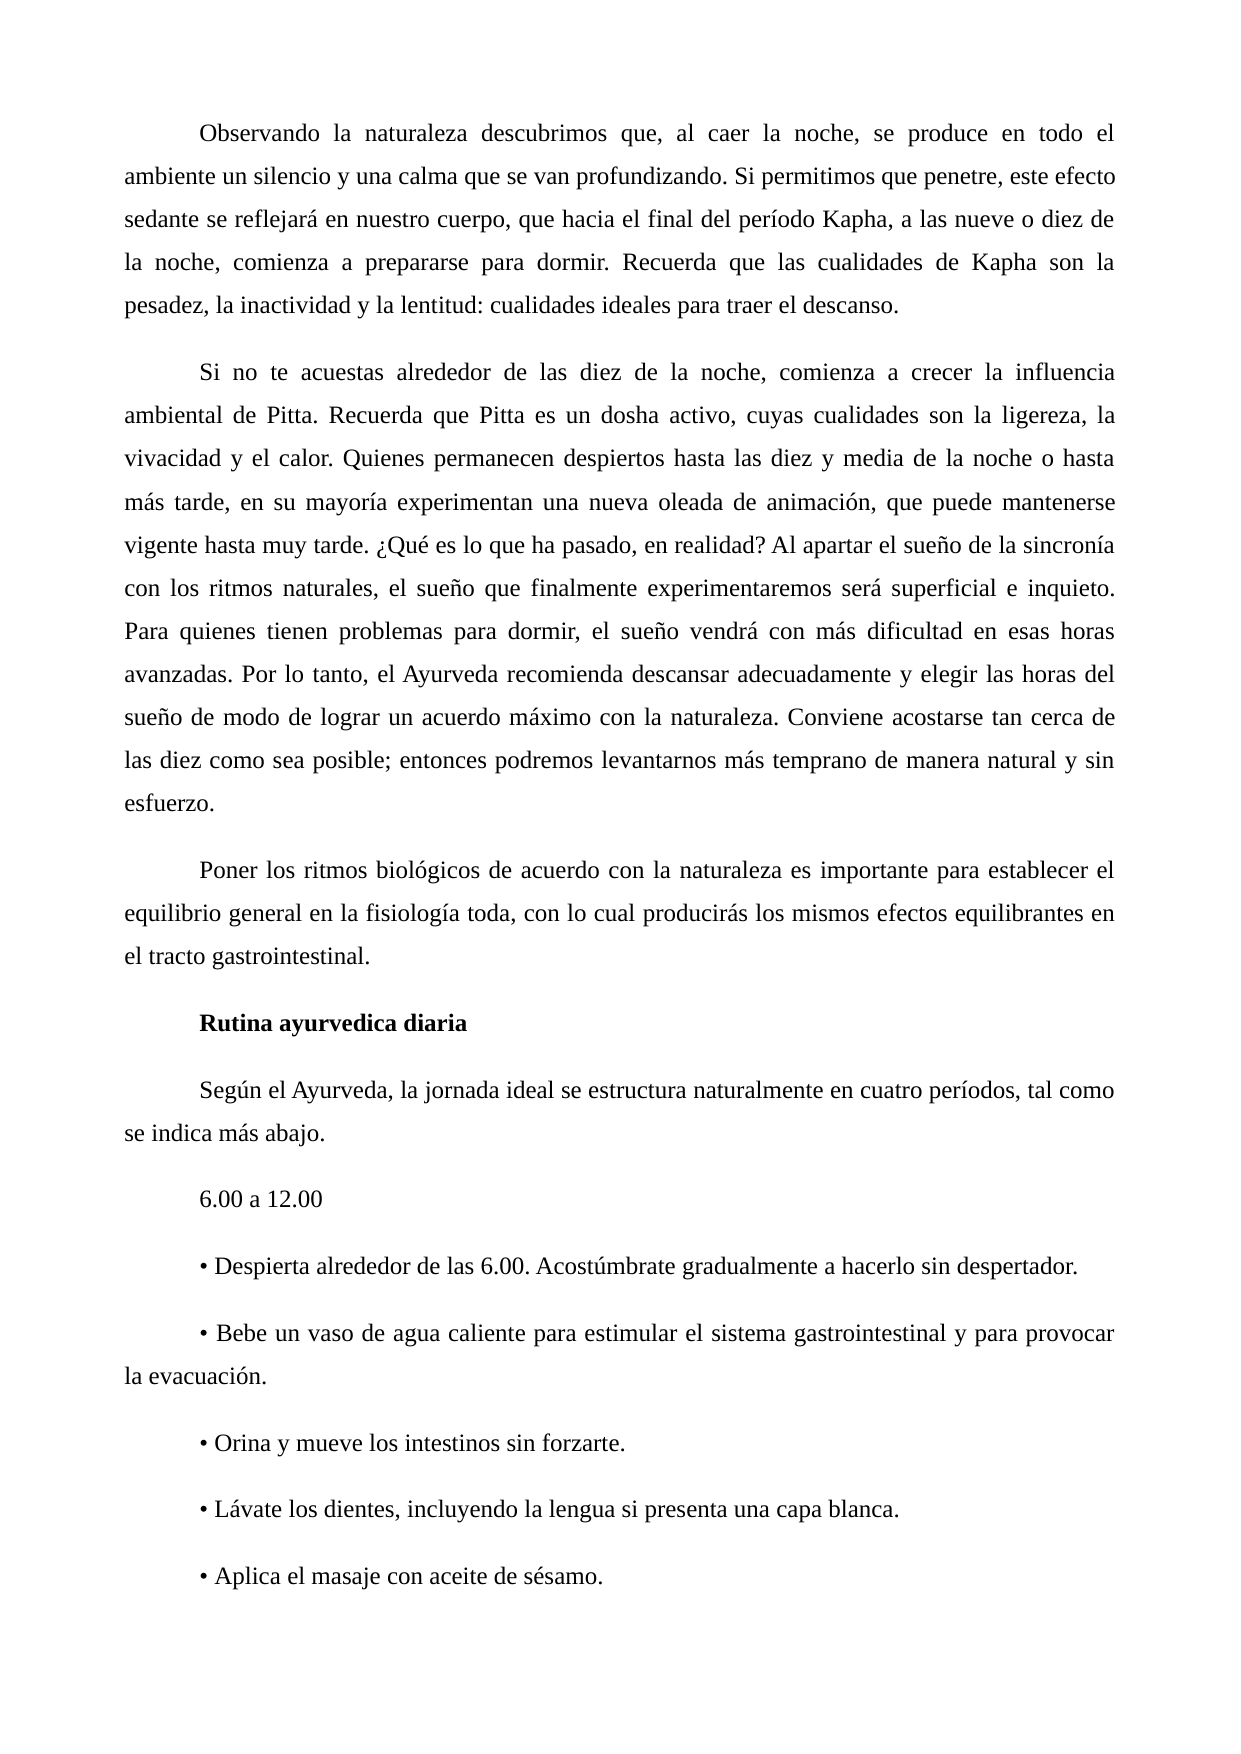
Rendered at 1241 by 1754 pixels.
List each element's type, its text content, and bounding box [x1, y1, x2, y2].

text • Orina y mueve los intestinos sin forzarte. [124, 1428, 1116, 1456]
text • Aplica el masaje con aceite de sésamo. [124, 1561, 1116, 1590]
text • Lávate los dientes, incluyendo la lengua si presenta una capa blanca. [124, 1494, 1116, 1523]
text • Bebe un vaso de agua caliente para estimular el sistema gastrointestinal y para provocar la evacuación. [124, 1318, 1116, 1390]
text Rutina ayurvedica diaria [124, 1008, 1116, 1037]
text 6.00 a 12.00 [124, 1184, 1116, 1213]
text Si no te acuestas alrededor de las diez de la noche, comienza a crecer la influencia ambiental de Pitta. Recuerda que Pitta es un dosha activo, cuyas cualidades son la ligereza, la vivacidad y el calor. Quienes permanecen despiertos hasta las diez y media de la noche o hasta más tarde, en su mayoría experimentan una nueva oleada de animación, que puede mantenerse vigente hasta muy tarde. ¿Qué es lo que ha pasado, en realidad? Al apartar el sueño de la sincronía con los ritmos naturales, el sueño que finalmente experimentaremos será superficial e inquieto. Para quienes tienen problemas para dormir, el sueño vendrá con más dificultad en esas horas avanzadas. Por lo tanto, el Ayurveda recomienda descansar adecuadamente y elegir las horas del sueño de modo de lograr un acuerdo máximo con la naturaleza. Conviene acostarse tan cerca de las diez como sea posible; entonces podremos levantarnos más temprano de manera natural y sin esfuerzo. [124, 357, 1116, 817]
text Observando la naturaleza descubrimos que, al caer la noche, se produce en todo el ambiente un silencio y una calma que se van profundizando. Si permitimos que penetre, este efecto sedante se reflejará en nuestro cuerpo, que hacia el final del período Kapha, a las nueve o diez de la noche, comienza a prepararse para dormir. Recuerda que las cualidades de Kapha son la pesadez, la inactividad y la lentitud: cualidades ideales para traer el descanso. [124, 118, 1116, 319]
text Según el Ayurveda, la jornada ideal se estructura naturalmente en cuatro períodos, tal como se indica más abajo. [124, 1075, 1116, 1147]
text • Despierta alrededor de las 6.00. Acostúmbrate gradualmente a hacerlo sin despertador. [124, 1251, 1116, 1280]
text Poner los ritmos biológicos de acuerdo con la naturaleza es importante para establecer el equilibrio general en la fisiología toda, con lo cual producirás los mismos efectos equilibrantes en el tracto gastrointestinal. [124, 855, 1116, 970]
